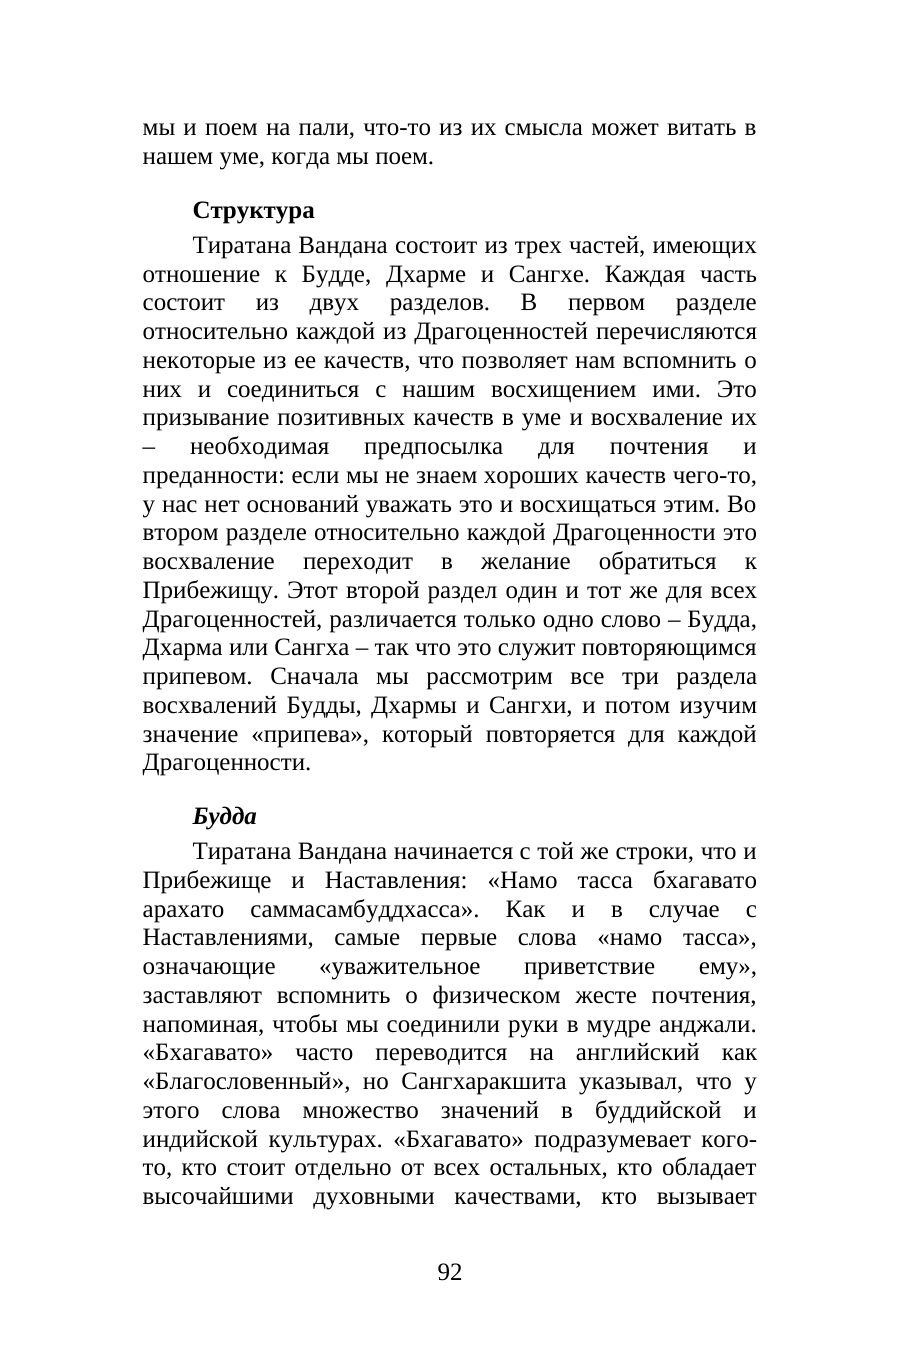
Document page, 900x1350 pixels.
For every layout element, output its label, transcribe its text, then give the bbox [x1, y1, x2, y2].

text Тиратана Вандана состоит из трех частей, имеющих отношение к Будде, Дхарме и Сангхе. Каждая часть состоит из двух разделов. В первом разделе относительно каждой из Драгоценностей перечисляются некоторые из ее качеств, что позволяет нам вспомнить о них и соединиться с нашим восхищением ими. Это призывание позитивных качеств в уме и восхваление их – необходимая предпосылка для почтения и преданности: если мы не знаем хороших качеств чего-то, у нас нет оснований уважать это и восхищаться этим. Во втором разделе относительно каждой Драгоценности это восхваление переходит в желание обратиться к Прибежищу. Этот второй раздел один и тот же для всех Драгоценностей, различается только одно слово – Будда, Дхарма или Сангха – так что это служит повторяющимся припевом. Сначала мы рассмотрим все три раздела восхвалений Будды, Дхармы и Сангхи, и потом изучим значение «припева», который повторяется для каждой Драгоценности. [142, 230, 757, 776]
text Тиратана Вандана начинается с той же строки, что и Прибежище и Наставления: «Намо тасса бхагавато арахато саммасамбуддхасса». Как и в случае с Наставлениями, самые первые слова «намо тасса», означающие «уважительное приветствие ему», заставляют вспомнить о физическом жесте почтения, напоминая, чтобы мы соединили руки в мудре анджали. «Бхагавато» часто переводится на английский как «Благословенный», но Сангхаракшита указывал, что у этого слова множество значений в буддийской и индийской культурах. «Бхагавато» подразумевает кого-то, кто стоит отдельно от всех остальных, кто обладает высочайшими духовными качествами, кто вызывает [142, 836, 757, 1210]
subtitle Будда [142, 801, 757, 830]
text мы и поем на пали, что-то из их смысла может витать в нашем уме, когда мы поем. [142, 112, 757, 170]
subtitle Структура [142, 195, 757, 224]
